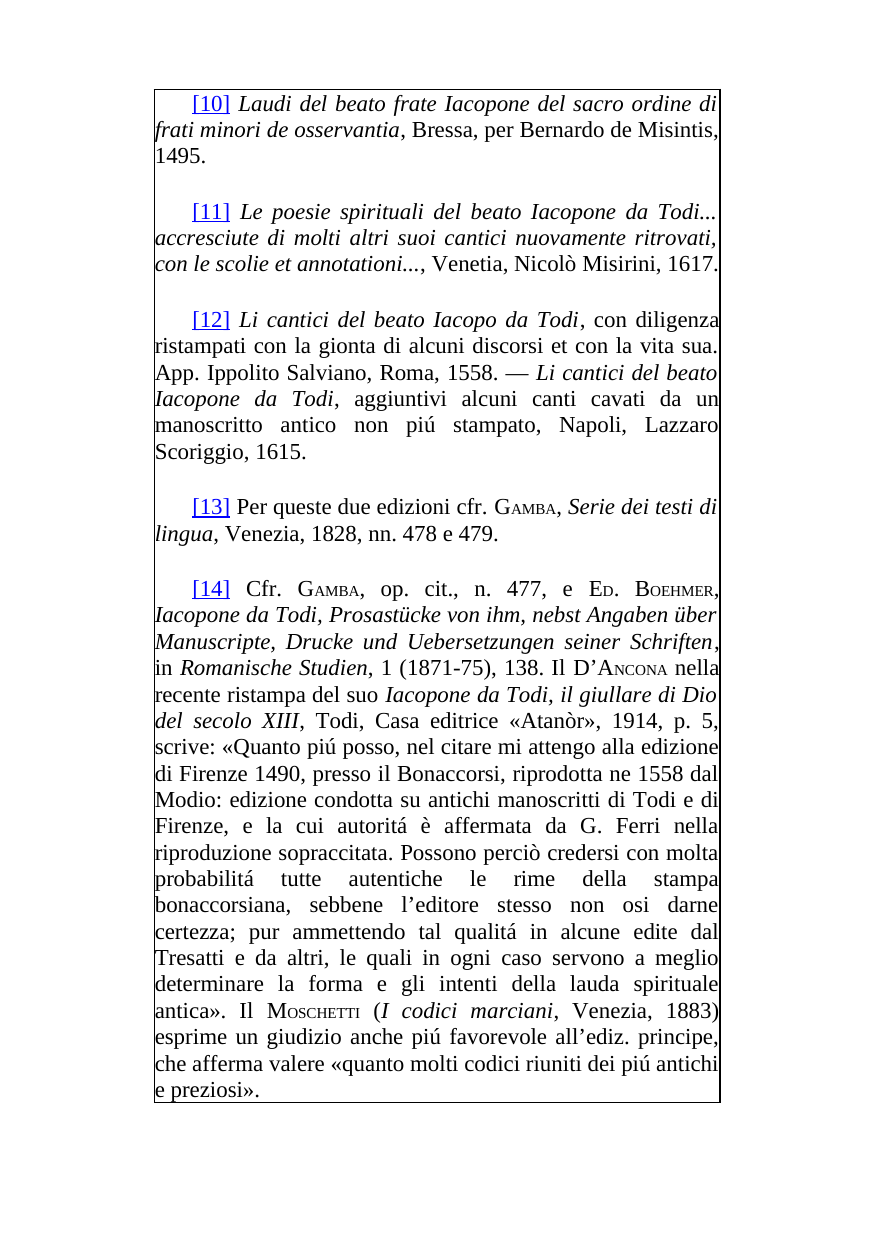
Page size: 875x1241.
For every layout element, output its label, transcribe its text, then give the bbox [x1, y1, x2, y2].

text [13] Per queste due edizioni cfr. Gamba, Serie dei testi di lingua, Venezia, 1828, nn. 478 e 479. [155, 492, 719, 546]
text [12] Li cantici del beato Iacopo da Todi, con diligenza ristampati con la gionta di alcuni discorsi et con la vita sua. App. Ippolito Salviano, Roma, 1558. — Li cantici del beato Iacopone da Todi, aggiuntivi alcuni canti cavati da un manoscritto antico non piú stampato, Napoli, Lazzaro Scoriggio, 1615. [155, 305, 719, 464]
text [11] Le poesie spirituali del beato Iacopone da Todi... accresciute di molti altri suoi cantici nuovamente ritrovati, con le scolie et annotationi..., Venetia, Nicolò Misirini, 1617. [155, 197, 719, 277]
text [14] Cfr. Gamba, op. cit., n. 477, e Ed. Boehmer, Iacopone da Todi, Prosastücke von ihm, nebst Angaben über Manuscripte, Drucke und Uebersetzungen seiner Schriften, in Romanische Studien, 1 (1871-75), 138. Il D’Ancona nella recente ristampa del suo Iacopone da Todi, il giullare di Dio del secolo XIII, Todi, Casa editrice «Atanòr», 1914, p. 5, scrive: «Quanto piú posso, nel citare mi attengo alla edizione di Firenze 1490, presso il Bonaccorsi, riprodotta ne 1558 dal Modio: edizione condotta su antichi manoscritti di Todi e di Firenze, e la cui autoritá è affermata da G. Ferri nella riproduzione sopraccitata. Possono perciò credersi con molta probabilitá tutte autentiche le rime della stampa bonaccorsiana, sebbene l’editore stesso non osi darne certezza; pur ammettendo tal qualitá in alcune edite dal Tresatti e da altri, le quali in ogni caso servono a meglio determinare la forma e gli intenti della lauda spirituale antica». Il Moschetti (I codici marciani, Venezia, 1883) esprime un giudizio anche piú favorevole all’ediz. principe, che afferma valere «quanto molti codici riuniti dei piú antichi e preziosi». [155, 574, 719, 1102]
text [10] Laudi del beato frate Iacopone del sacro ordine di frati minori de osservantia, Bressa, per Bernardo de Misintis, 1495. [155, 90, 719, 169]
